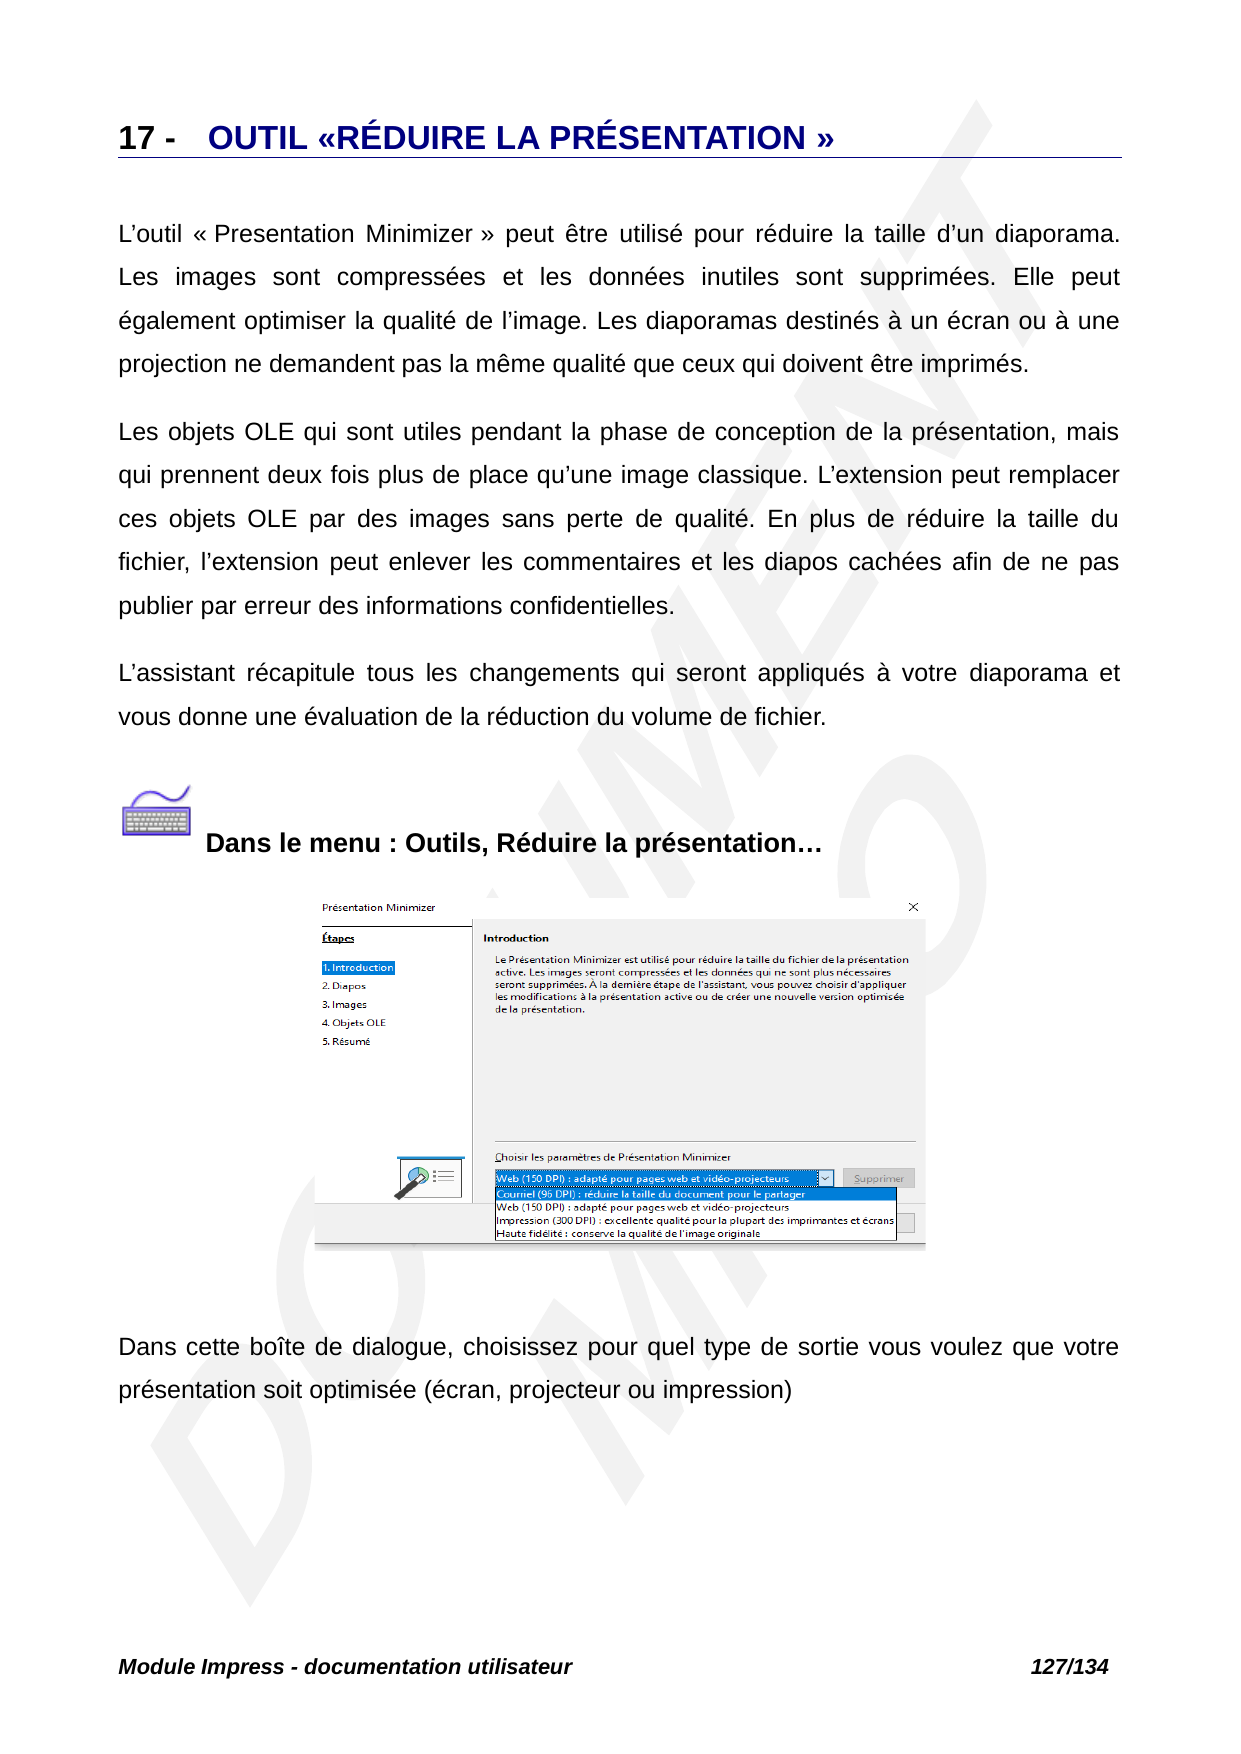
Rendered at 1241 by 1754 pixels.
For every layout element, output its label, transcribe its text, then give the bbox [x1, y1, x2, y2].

picture [314, 898, 926, 1251]
text Les objets OLE qui sont utiles pendant la phase de conception de la présentation, mais qui prennent deux fois plus de place qu’une image classique. L’extension peut remplacer ces objets OLE par des images sans perte de qualité. En plus de réduire la taille du fichier, l’extension peut enlever les commentaires et les diapos cachées afin de ne pas publier par erreur des informations confidentielles. [118, 417, 1122, 620]
text Dans le menu : Outils, Réduire la présentation… [118, 827, 1122, 858]
text L’outil « Presentation Minimizer » peut être utilisé pour réduire la taille d’un diaporama. Les images sont compressées et les données inutiles sont supprimées. Elle peut également optimiser la qualité de l’image. Les diaporamas destinés à un écran ou à une projection ne demandent pas la même qualité que ceux qui doivent être imprimés. [118, 219, 1122, 378]
text L’assistant récapitule tous les changements qui seront appliqués à votre diaporama et vous donne une évaluation de la réduction du volume de fichier. [118, 658, 1122, 731]
picture [118, 774, 194, 850]
text Dans cette boîte de dialogue, choisissez pour quel type de sortie vous voulez que votre présentation soit optimisée (écran, projecteur ou impression) [118, 1332, 1122, 1404]
subtitle OUtil «Réduire la présentation » [118, 118, 1122, 157]
